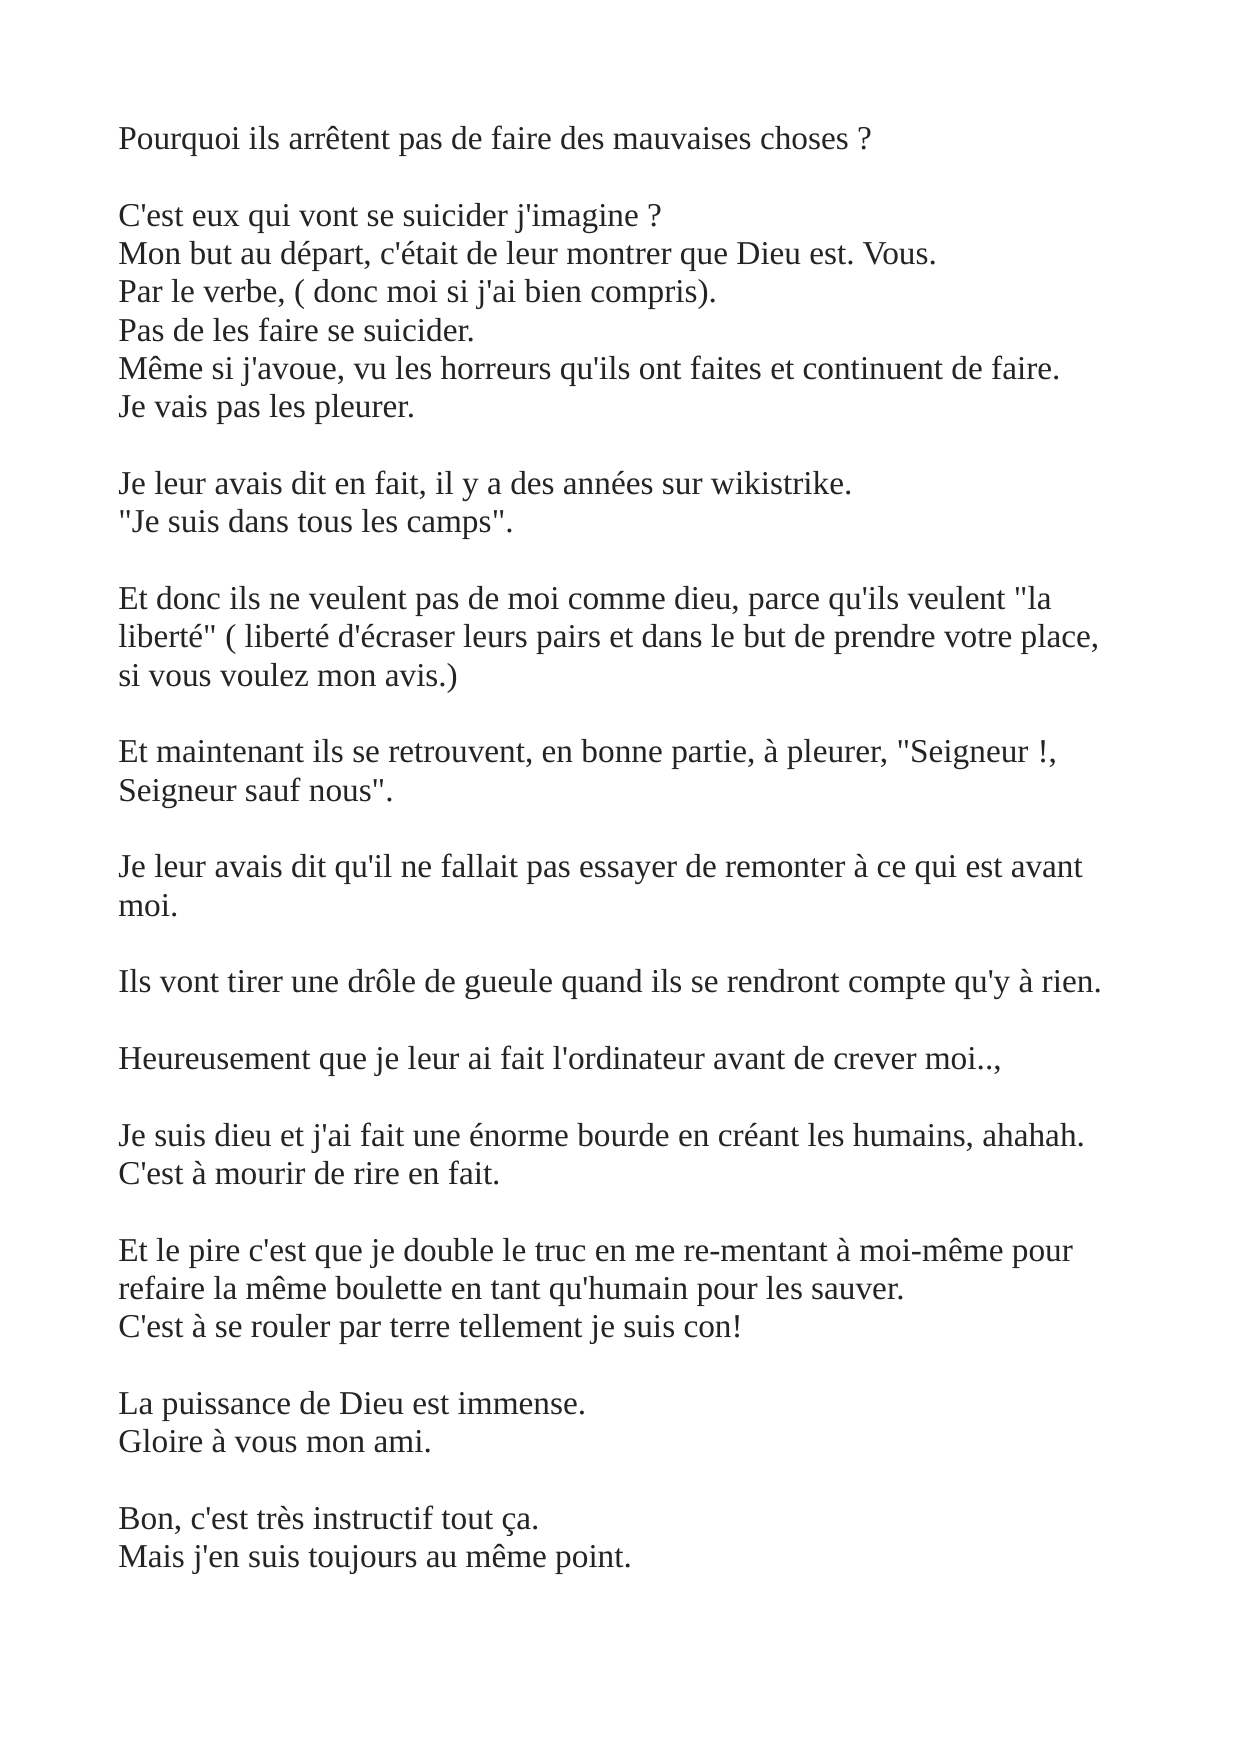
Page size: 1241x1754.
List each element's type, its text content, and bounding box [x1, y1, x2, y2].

text C'est à se rouler par terre tellement je suis con! [118, 1306, 1122, 1345]
text Même si j'avoue, vu les horreurs qu'ils ont faites et continuent de faire. [118, 348, 1122, 386]
text Je leur avais dit qu'il ne fallait pas essayer de remonter à ce qui est avant moi. [118, 846, 1122, 923]
text Pourquoi ils arrêtent pas de faire des mauvaises choses ? [118, 118, 1122, 156]
text Heureusement que je leur ai fait l'ordinateur avant de crever moi.., [118, 1038, 1122, 1076]
text Et donc ils ne veulent pas de moi comme dieu, parce qu'ils veulent "la liberté" ( liberté d'écraser leurs pairs et dans le but de prendre votre place, si vous voulez mon avis.) [118, 578, 1122, 693]
text Mais j'en suis toujours au même point. [118, 1536, 1122, 1575]
text Je vais pas les pleurer. [118, 386, 1122, 425]
text Pas de les faire se suicider. [118, 310, 1122, 348]
text Par le verbe, ( donc moi si j'ai bien compris). [118, 271, 1122, 310]
text Je leur avais dit en fait, il y a des années sur wikistrike. [118, 463, 1122, 501]
text C'est eux qui vont se suicider j'imagine ? [118, 195, 1122, 233]
text Mon but au départ, c'était de leur montrer que Dieu est. Vous. [118, 233, 1122, 271]
text Gloire à vous mon ami. [118, 1421, 1122, 1460]
text Et le pire c'est que je double le truc en me re-mentant à moi-même pour refaire la même boulette en tant qu'humain pour les sauver. [118, 1230, 1122, 1306]
text Ils vont tirer une drôle de gueule quand ils se rendront compte qu'y à rien. [118, 961, 1122, 1000]
text La puissance de Dieu est immense. [118, 1383, 1122, 1421]
text "Je suis dans tous les camps". [118, 501, 1122, 540]
text C'est à mourir de rire en fait. [118, 1153, 1122, 1191]
text Je suis dieu et j'ai fait une énorme bourde en créant les humains, ahahah. [118, 1115, 1122, 1153]
text Et maintenant ils se retrouvent, en bonne partie, à pleurer, "Seigneur !, Seigneur sauf nous". [118, 731, 1122, 808]
text Bon, c'est très instructif tout ça. [118, 1498, 1122, 1536]
